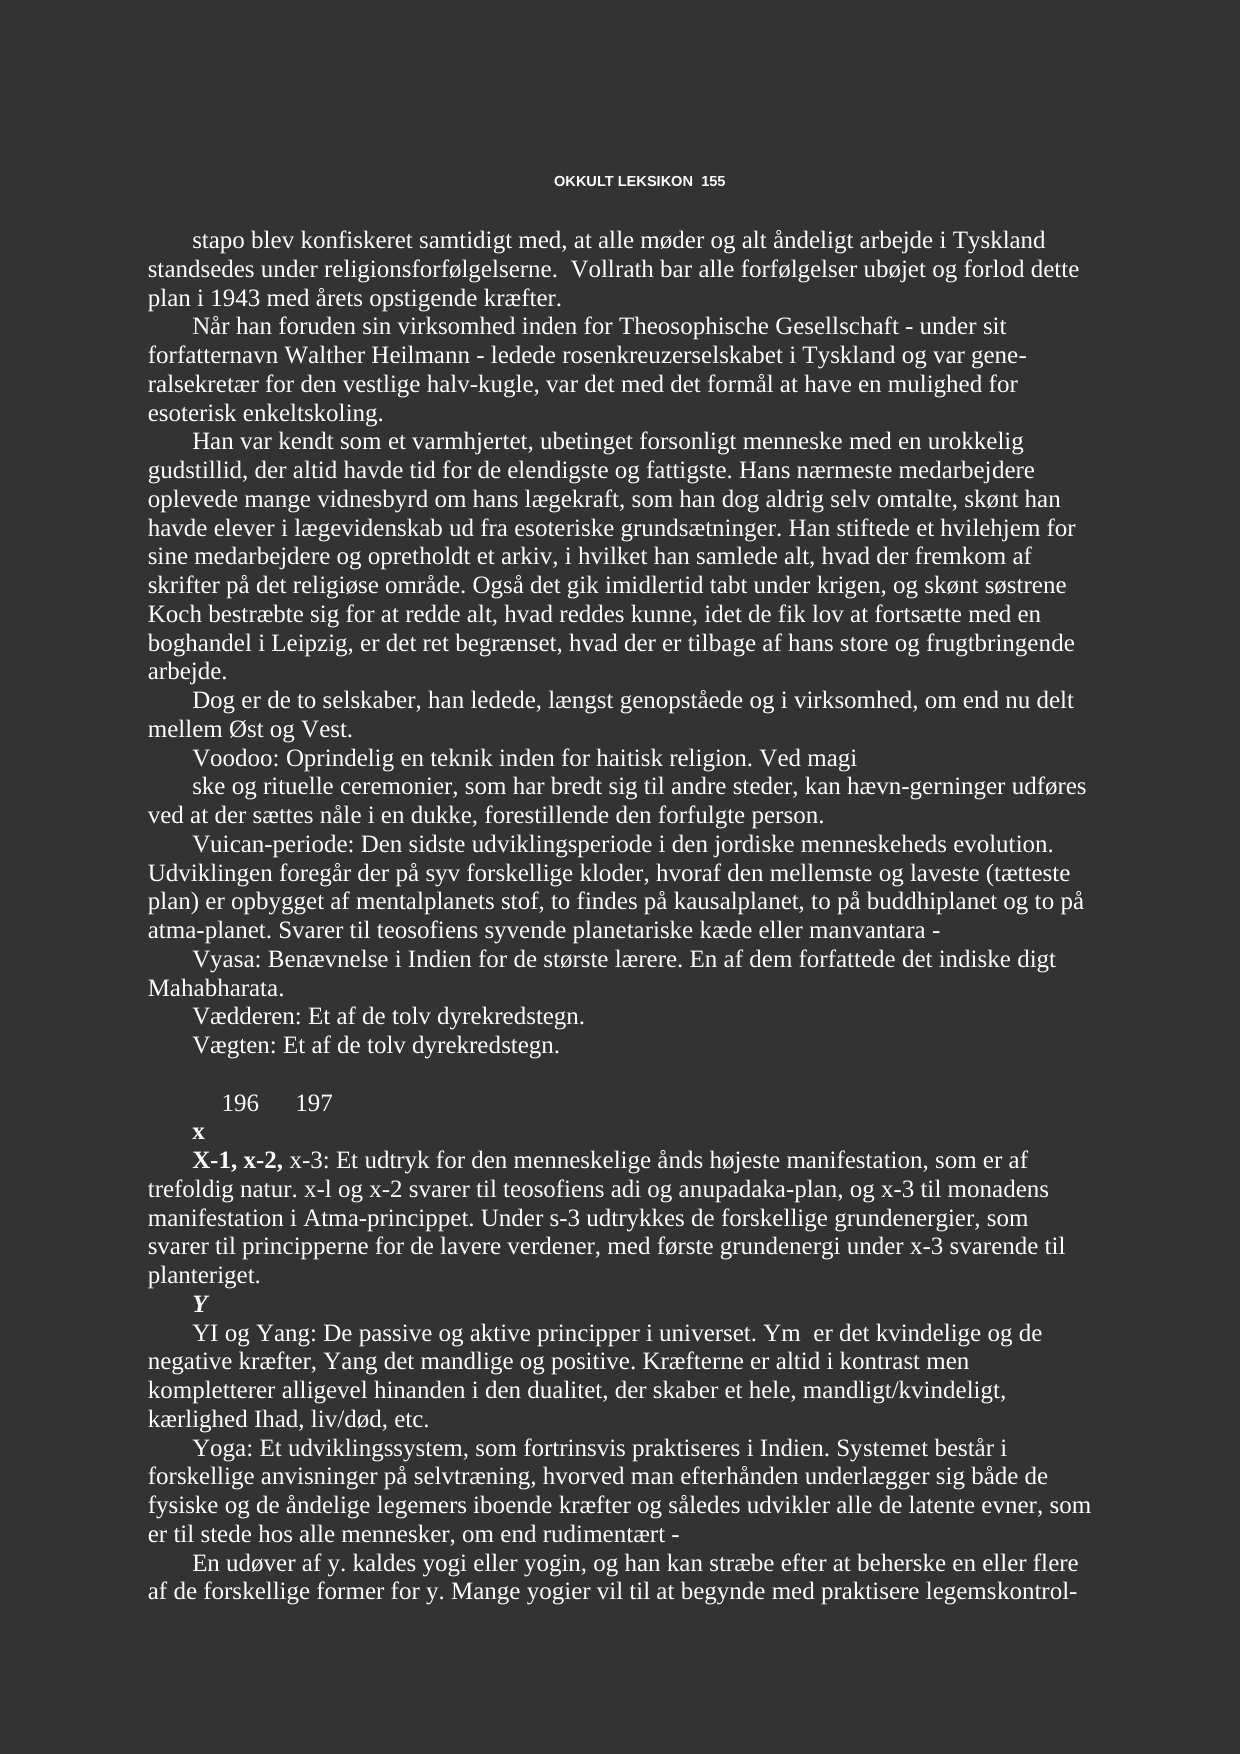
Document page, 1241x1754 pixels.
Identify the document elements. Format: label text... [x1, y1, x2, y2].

text Vyasa: Benævnelse i Indien for de største lærere. En af dem forfattede det indiske digt Mahabharata. [148, 944, 1092, 1001]
text ske og rituelle ceremonier, som har bredt sig til andre steder, kan hævn-gerninger udføres ved at der sættes nåle i en dukke, forestillende den forfulgte person. [148, 771, 1092, 829]
text YI og Yang: De passive og aktive principper i universet. Ym er det kvindelige og de negative kræfter, Yang det mandlige og positive. Kræfterne er altid i kontrast men kompletterer alligevel hinanden i den dualitet, der skaber et hele, mandligt/kvindeligt, kærlighed Ihad, liv/død, etc. [148, 1318, 1092, 1433]
text Vædderen: Et af de tolv dyre­kredstegn. [148, 1001, 1092, 1030]
text Vægten: Et af de tolv dyrekred­stegn. [148, 1030, 1092, 1059]
text Voodoo: Oprindelig en teknik in­den for haitisk religion. Ved magi­ [148, 743, 1092, 771]
text Han var kendt som et varmhjer­tet, ubetinget forsonligt menneske med en urokkelig gudstillid, der al­tid havde tid for de elendigste og fattigste. Hans nærmeste medarbej­dere oplevede mange vidnesbyrd om hans lægekraft, som han dog al­drig selv omtalte, skønt han havde elever i lægevidenskab ud fra esote­riske grundsætninger. Han stiftede et hvilehjem for sine medarbejdere og opretholdt et arkiv, i hvilket han samlede alt, hvad der fremkom af skrifter på det religiøse område. Også det gik imidlertid tabt under krigen, og skønt søstrene Koch be­stræbte sig for at redde alt, hvad reddes kunne, idet de fik lov at fort­sætte med en boghandel i Leipzig, er det ret begrænset, hvad der er til­bage af hans store og frugtbringen­de arbejde. [148, 426, 1092, 685]
text 196 197 [148, 1088, 1092, 1116]
text stapo blev konfiskeret samtidigt med, at alle møder og alt åndeligt arbejde i Tyskland standsedes un­der religionsforfølgelserne. Voll­rath bar alle forfølgelser ubøjet og forlod dette plan i 1943 med årets opstigende kræfter. [148, 225, 1092, 311]
text Vuican-periode: Den sidste ud­viklingsperiode i den jordiske men­neskeheds evolution. Udviklingen foregår der på syv forskellige klo­der, hvoraf den mellemste og lave­ste (tætteste plan) er opbygget af mentalplanets stof, to findes på kausalplanet, to på buddhiplanet og to på atma-planet. Svarer til teosofi­ens syvende planetariske kæde eller manvantara - [148, 829, 1092, 944]
text Yoga: Et udviklingssystem, som fortrinsvis praktiseres i Indien. Sy­stemet består i forskellige anvisnin­ger på selvtræning, hvorved man ef­terhånden underlægger sig både de fysiske og de åndelige legemers ibo­ende kræfter og således udvikler al­le de latente evner, som er til stede hos alle mennesker, om end rudi­mentært - [148, 1433, 1092, 1548]
text X-1, x-2, x-3: Et udtryk for den men­neskelige ånds højeste manifesta­tion, som er af trefoldig natur. x-l og x-2 svarer til teosofiens adi og an­upadaka-plan, og x-3 til monadens manifestation i Atma-princippet. Under s-3 udtrykkes de forskellige grundenergier, som svarer til prin­cipperne for de lavere verdener, med første grundenergi under x-3 svarende til planteriget. [148, 1145, 1092, 1289]
text En udøver af y. kaldes yogi eller yogin, og han kan stræbe efter at be­herske en eller flere af de forskellige former for y. Mange yogier vil til at begynde med praktisere legems­kontrol- [148, 1548, 1092, 1605]
text x [148, 1116, 1092, 1145]
text Når han foruden sin virksomhed inden for Theosophische Gesell­schaft - under sit forfatternavn Wal­ther Heilmann - ledede rosenkreu­zerselskabet i Tyskland og var gene­ralsekretær for den vestlige halv-kugle, var det med det formål at ha­ve en mulighed for esoterisk enkelt­skoling. [148, 311, 1092, 426]
text Dog er de to selskaber, han lede­de, længst genopståede og i virk­somhed, om end nu delt mellem Øst og Vest. [148, 685, 1092, 743]
text Y [148, 1289, 1092, 1318]
